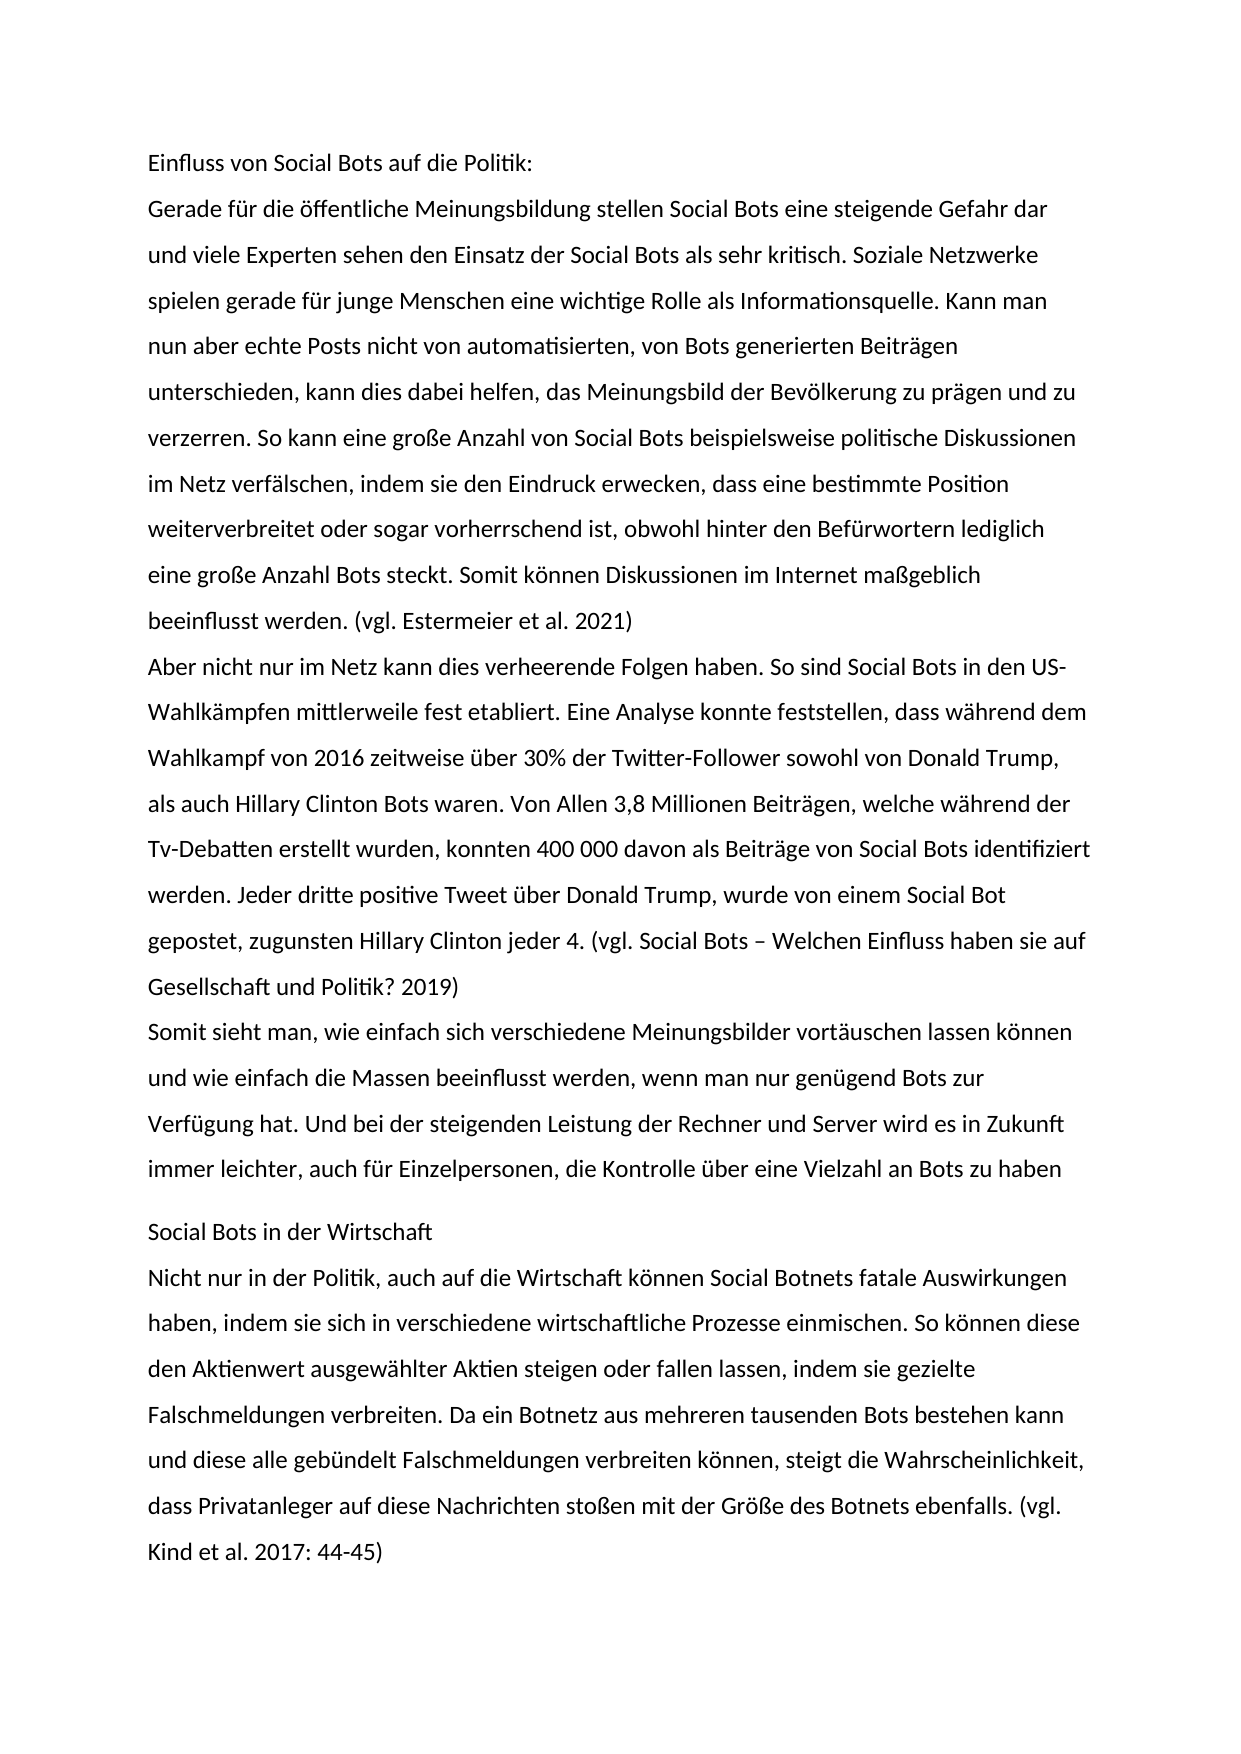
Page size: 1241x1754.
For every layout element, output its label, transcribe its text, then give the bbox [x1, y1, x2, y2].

text Einfluss von Social Bots auf die Politik: Gerade für die öffentliche Meinungsbildung stellen Social Bots eine steigende Gefahr dar und viele Experten sehen den Einsatz der Social Bots als sehr kritisch. Soziale Netzwerke spielen gerade für junge Menschen eine wichtige Rolle als Informationsquelle. Kann man nun aber echte Posts nicht von automatisierten, von Bots generierten Beiträgen unterschieden, kann dies dabei helfen, das Meinungsbild der Bevölkerung zu prägen und zu verzerren. So kann eine große Anzahl von Social Bots beispielsweise politische Diskussionen im Netz verfälschen, indem sie den Eindruck erwecken, dass eine bestimmte Position weiterverbreitet oder sogar vorherrschend ist, obwohl hinter den Befürwortern lediglich eine große Anzahl Bots steckt. Somit können Diskussionen im Internet maßgeblich beeinflusst werden. (vgl. Estermeier et al. 2021) Aber nicht nur im Netz kann dies verheerende Folgen haben. So sind Social Bots in den US-Wahlkämpfen mittlerweile fest etabliert. Eine Analyse konnte feststellen, dass während dem Wahlkampf von 2016 zeitweise über 30% der Twitter-Follower sowohl von Donald Trump, als auch Hillary Clinton Bots waren. Von Allen 3,8 Millionen Beiträgen, welche während der Tv-Debatten erstellt wurden, konnten 400 000 davon als Beiträge von Social Bots identifiziert werden. Jeder dritte positive Tweet über Donald Trump, wurde von einem Social Bot gepostet, zugunsten Hillary Clinton jeder 4. (vgl. Social Bots – Welchen Einfluss haben sie auf Gesellschaft und Politik? 2019) Somit sieht man, wie einfach sich verschiedene Meinungsbilder vortäuschen lassen können und wie einfach die Massen beeinflusst werden, wenn man nur genügend Bots zur Verfügung hat. Und bei der steigenden Leistung der Rechner und Server wird es in Zukunft immer leichter, auch für Einzelpersonen, die Kontrolle über eine Vielzahl an Bots zu haben [148, 148, 1093, 1184]
text Social Bots in der Wirtschaft Nicht nur in der Politik, auch auf die Wirtschaft können Social Botnets fatale Auswirkungen haben, indem sie sich in verschiedene wirtschaftliche Prozesse einmischen. So können diese den Aktienwert ausgewählter Aktien steigen oder fallen lassen, indem sie gezielte Falschmeldungen verbreiten. Da ein Botnetz aus mehreren tausenden Bots bestehen kann und diese alle gebündelt Falschmeldungen verbreiten können, steigt die Wahrscheinlichkeit, dass Privatanleger auf diese Nachrichten stoßen mit der Größe des Botnets ebenfalls. (vgl. Kind et al. 2017: 44-45) [148, 1216, 1093, 1567]
